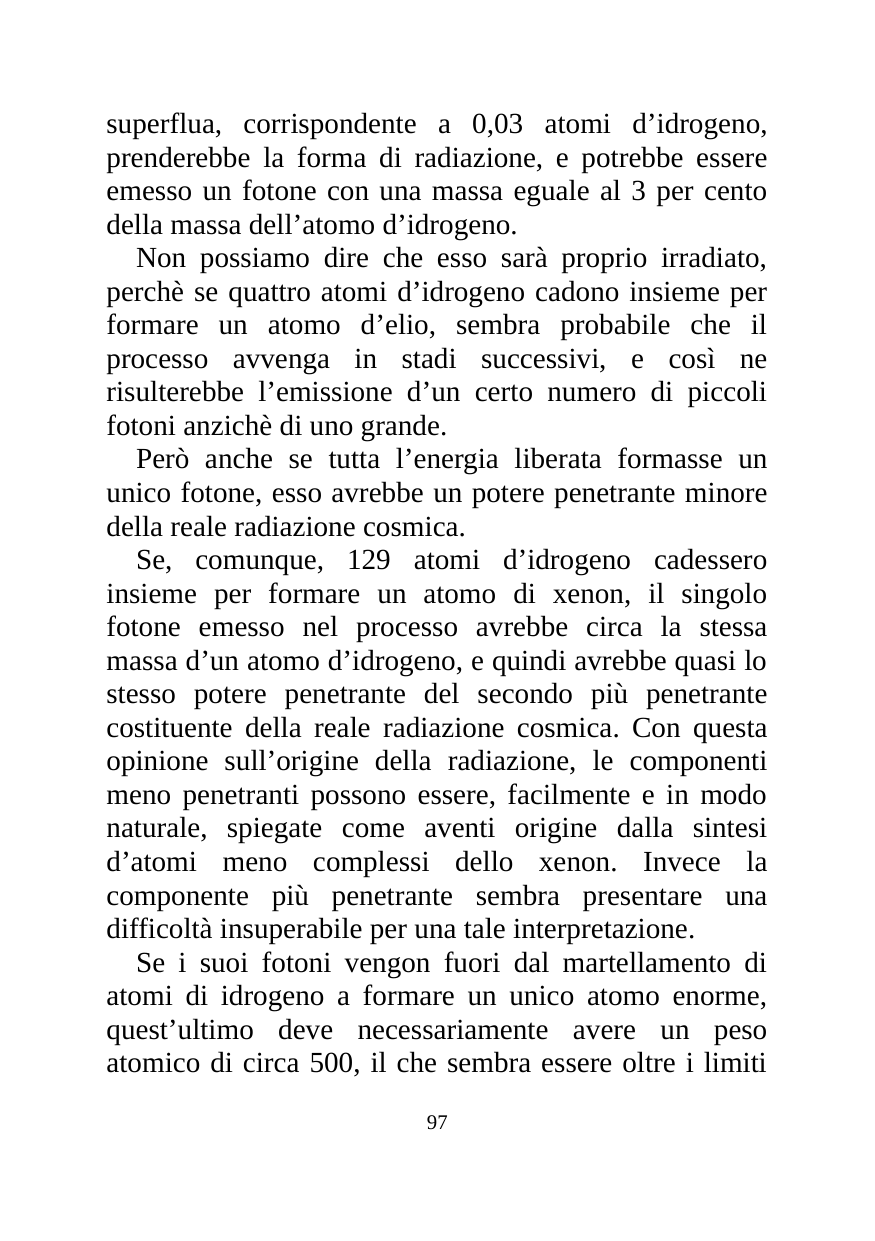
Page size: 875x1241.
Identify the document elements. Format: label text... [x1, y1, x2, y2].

text Però anche se tutta l’energia liberata formasse un unico fotone, esso avrebbe un potere penetrante minore della reale radiazione cosmica. [106, 442, 768, 542]
text Se i suoi fotoni vengon fuori dal martellamento di atomi di idrogeno a formare un unico atomo enorme, quest’ultimo deve necessariamente avere un peso atomico di circa 500, il che sembra essere oltre i limiti [106, 945, 768, 1079]
text Non possiamo dire che esso sarà proprio irradiato, perchè se quattro atomi d’idrogeno cadono insieme per formare un atomo d’elio, sembra probabile che il processo avvenga in stadi successivi, e così ne risulterebbe l’emissione d’un certo numero di piccoli fotoni anzichè di uno grande. [106, 240, 768, 442]
text superflua, corrispondente a 0,03 atomi d’idrogeno, prenderebbe la forma di radiazione, e potrebbe essere emesso un fotone con una massa eguale al 3 per cento della massa dell’atomo d’idrogeno. [106, 106, 768, 240]
text Se, comunque, 129 atomi d’idrogeno cadessero insieme per formare un atomo di xenon, il singolo fotone emesso nel processo avrebbe circa la stessa massa d’un atomo d’idrogeno, e quindi avrebbe quasi lo stesso potere penetrante del secondo più penetrante costituente della reale radiazione cosmica. Con questa opinione sull’origine della radiazione, le componenti meno penetranti possono essere, facilmente e in modo naturale, spiegate come aventi origine dalla sintesi d’atomi meno complessi dello xenon. Invece la componente più penetrante sembra presentare una difficoltà insuperabile per una tale interpretazione. [106, 542, 768, 945]
